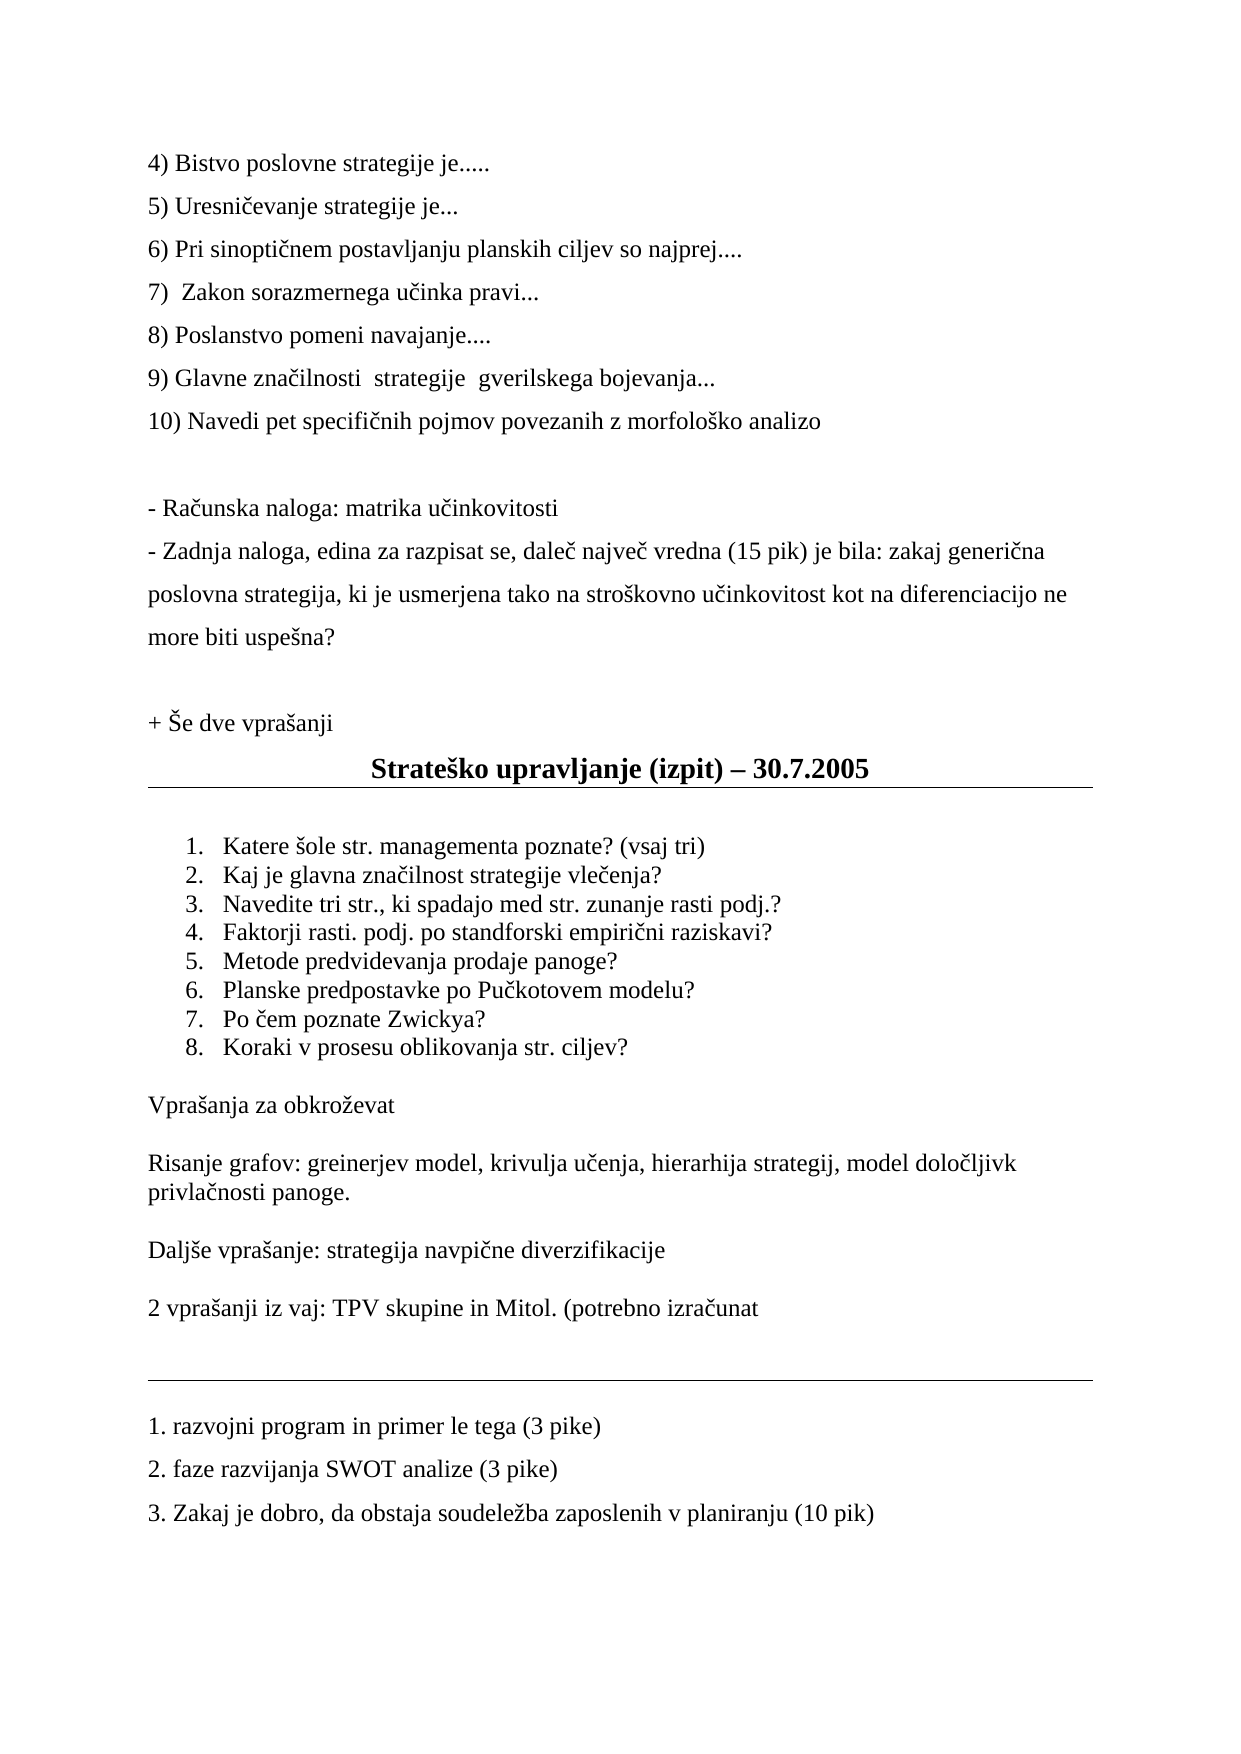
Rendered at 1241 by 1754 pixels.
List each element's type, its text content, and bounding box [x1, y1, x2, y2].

list Metode predvidevanja prodaje panoge? [185, 946, 1093, 975]
list Koraki v prosesu oblikovanja str. ciljev? [185, 1032, 1093, 1061]
text Vprašanja za obkroževat [148, 1090, 1093, 1119]
list Katere šole str. managementa poznate? (vsaj tri) [185, 831, 1093, 860]
list Kaj je glavna značilnost strategije vlečenja? [185, 860, 1093, 889]
text 4) Bistvo poslovne strategije je..... 5) Uresničevanje strategije je... 6) Pri sinoptičnem postavljanju planskih ciljev so najprej.... 7) Zakon sorazmernega učinka pravi... 8) Poslanstvo pomeni navajanje.... 9) Glavne značilnosti strategije gverilskega bojevanja... 10) Navedi pet specifičnih pojmov povezanih z morfološko analizo - Računska naloga: matrika učinkovitosti - Zadnja naloga, edina za razpisat se, daleč največ vredna (15 pik) je bila: zakaj generična poslovna strategija, ki je usmerjena tako na stroškovno učinkovitost kot na diferenciacijo ne more biti uspešna? + Še dve vprašanji [148, 148, 1093, 737]
list Navedite tri str., ki spadajo med str. zunanje rasti podj.? [185, 889, 1093, 917]
text Daljše vprašanje: strategija navpične diverzifikacije [148, 1235, 1093, 1264]
list Faktorji rasti. podj. po standforski empirični raziskavi? [185, 917, 1093, 946]
text 1. razvojni program in primer le tega (3 pike) 2. faze razvijanja SWOT analize (3 pike) 3. Zakaj je dobro, da obstaja soudeležba zaposlenih v planiranju (10 pik) [148, 1411, 1093, 1526]
list Planske predpostavke po Pučkotovem modelu? [185, 975, 1093, 1004]
text Strateško upravljanje (izpit) – 30.7.2005 [148, 751, 1093, 787]
text 2 vprašanji iz vaj: TPV skupine in Mitol. (potrebno izračunat [148, 1293, 1093, 1322]
text Risanje grafov: greinerjev model, krivulja učenja, hierarhija strategij, model določljivk privlačnosti panoge. [148, 1148, 1093, 1206]
list Po čem poznate Zwickya? [185, 1004, 1093, 1032]
